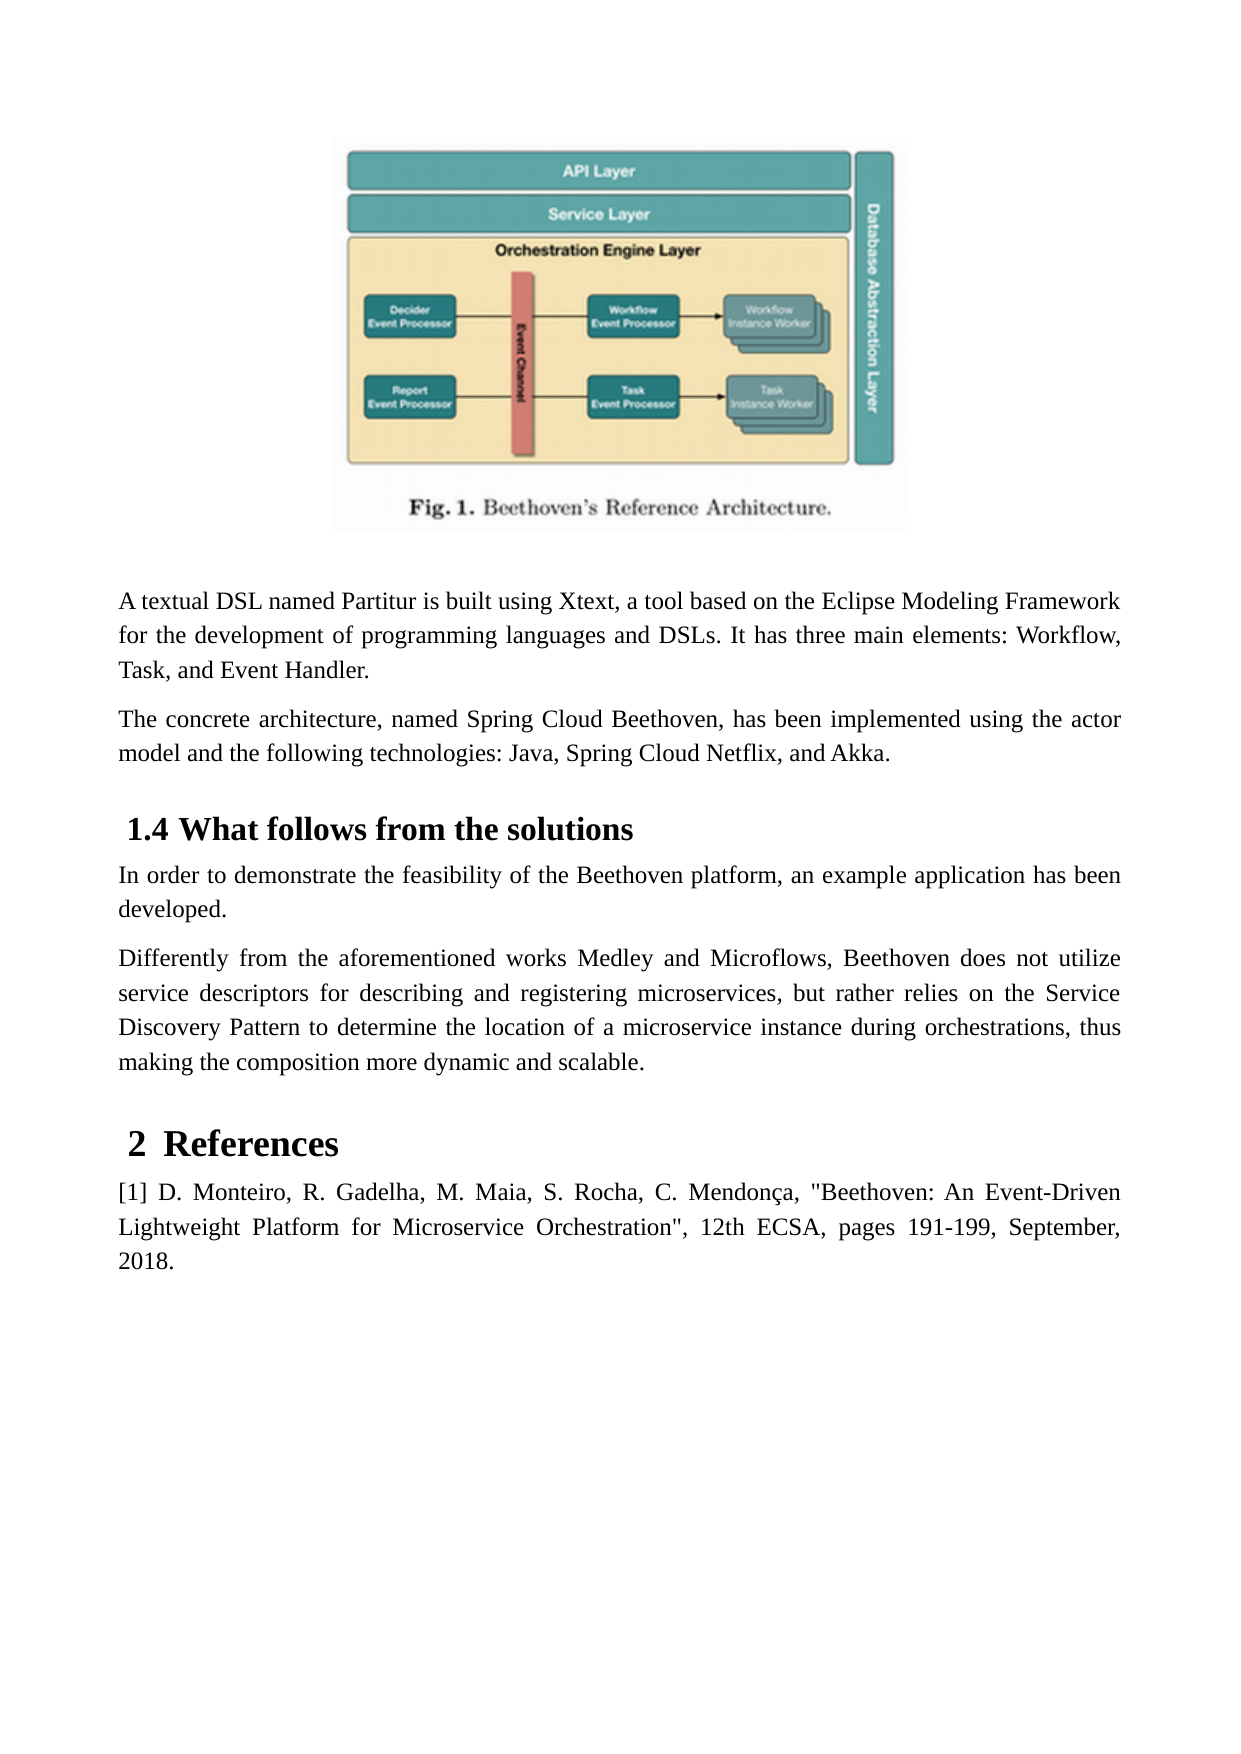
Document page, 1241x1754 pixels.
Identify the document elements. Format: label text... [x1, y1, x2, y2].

subtitle What follows from the solutions [118, 809, 1122, 847]
text Differently from the aforementioned works Medley and Microflows, Beethoven does not utilize service descriptors for describing and registering microservices, but rather relies on the Service Discovery Pattern to determine the location of a microservice instance during orchestrations, thus making the composition more dynamic and scalable. [118, 943, 1122, 1076]
text In order to demonstrate the feasibility of the Beethoven platform, an example application has been developed. [118, 860, 1122, 923]
text The concrete architecture, named Spring Cloud Beethoven, has been implemented using the actor model and the following technologies: Java, Spring Cloud Netflix, and Akka. [118, 704, 1122, 767]
text [1] D. Monteiro, R. Gadelha, M. Maia, S. Rocha, C. Mendonça, "Beethoven: An Event-Driven Lightweight Platform for Microservice Orchestration", 12th ECSA, pages 191-199, September, 2018. [118, 1177, 1122, 1275]
picture [332, 137, 908, 531]
subtitle References [118, 1121, 1122, 1165]
text A textual DSL named Partitur is built using Xtext, a tool based on the Eclipse Modeling Framework for the development of programming languages and DSLs. It has three main elements: Workflow, Task, and Event Handler. [118, 586, 1122, 683]
